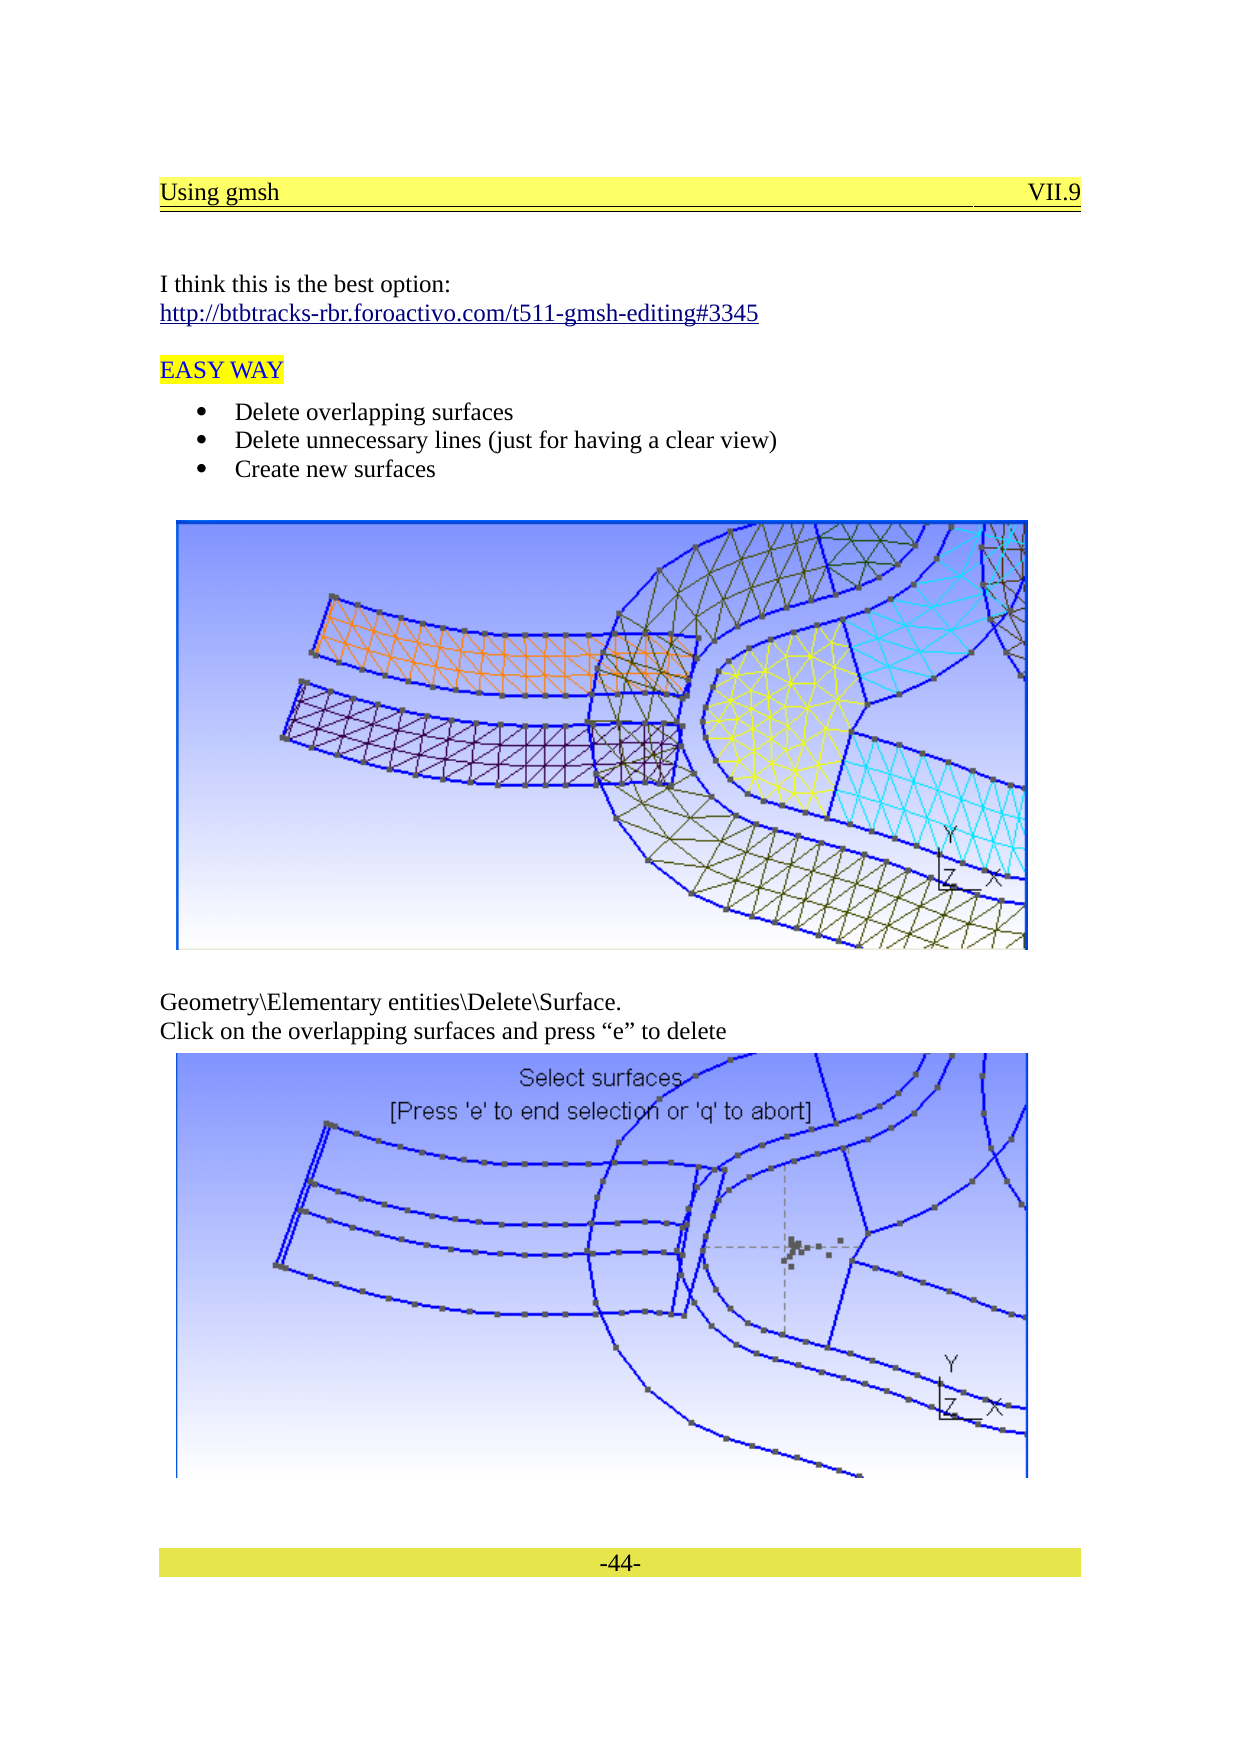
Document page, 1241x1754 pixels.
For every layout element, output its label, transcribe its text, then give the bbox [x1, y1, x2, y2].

picture [176, 520, 1028, 950]
list Delete unnecessary lines (just for having a clear view) [197, 425, 1081, 454]
text EASY WAY [159, 355, 1081, 384]
text I think this is the best option: [159, 269, 1081, 298]
list Delete overlapping surfaces [197, 397, 1081, 425]
picture [176, 1053, 1029, 1478]
text Click on the overlapping surfaces and press “e” to delete [159, 1016, 1081, 1045]
list Create new surfaces [197, 454, 1081, 483]
text http://btbtracks-rbr.foroactivo.com/t511-gmsh-editing#3345 [159, 298, 1081, 327]
text Geometry\Elementary entities\Delete\Surface. [159, 987, 1081, 1016]
